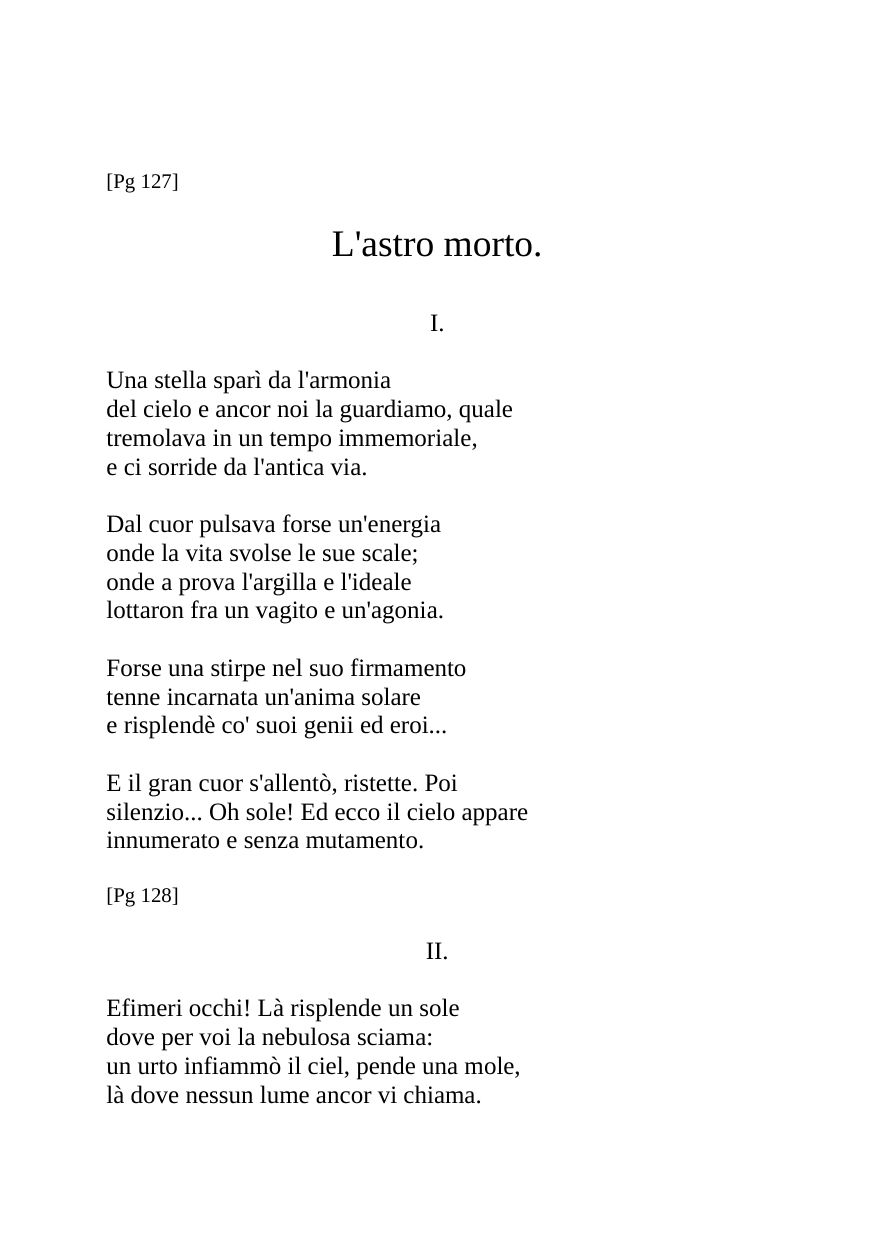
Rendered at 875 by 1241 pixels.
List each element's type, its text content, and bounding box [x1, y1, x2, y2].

text E il gran cuor s'allentò, ristette. Poi [106, 768, 768, 797]
text onde la vita svolse le sue scale; [106, 538, 768, 567]
text là dove nessun lume ancor vi chiama. [106, 1080, 768, 1108]
subtitle L'astro morto. [106, 222, 768, 265]
text Forse una stirpe nel suo firmamento [106, 653, 768, 682]
text del cielo e ancor noi la guardiamo, quale [106, 394, 768, 423]
text Una stella sparì da l'armonia [106, 366, 768, 394]
text [Pg 127] [106, 169, 768, 193]
text e risplendè co' suoi genii ed eroi... [106, 711, 768, 739]
text Efimeri occhi! Là risplende un sole [106, 993, 768, 1022]
text un urto infiammò il ciel, pende una mole, [106, 1051, 768, 1080]
text tenne incarnata un'anima solare [106, 682, 768, 711]
text dove per voi la nebulosa sciama: [106, 1022, 768, 1051]
text tremolava in un tempo immemoriale, [106, 423, 768, 452]
text e ci sorride da l'antica via. [106, 452, 768, 481]
subtitle I. [106, 308, 768, 337]
text [Pg 128] [106, 883, 768, 907]
text silenzio... Oh sole! Ed ecco il cielo appare [106, 797, 768, 826]
text lottaron fra un vagito e un'agonia. [106, 596, 768, 624]
text innumerato e senza mutamento. [106, 826, 768, 854]
text Dal cuor pulsava forse un'energia [106, 509, 768, 538]
text onde a prova l'argilla e l'ideale [106, 567, 768, 596]
subtitle II. [106, 936, 768, 965]
